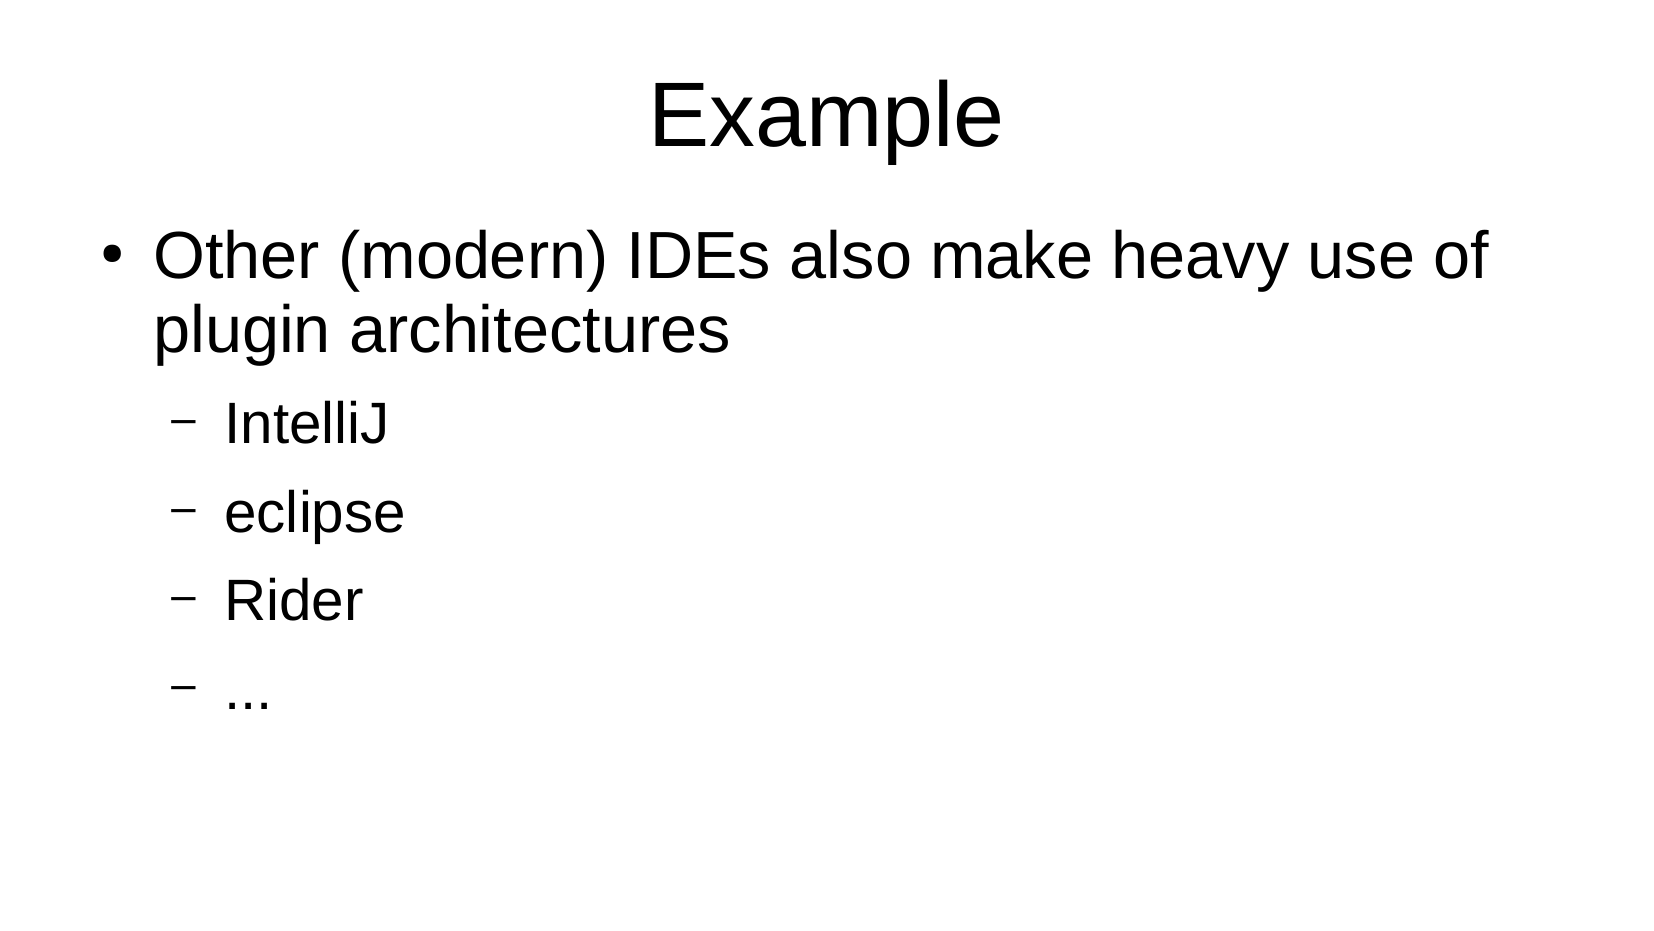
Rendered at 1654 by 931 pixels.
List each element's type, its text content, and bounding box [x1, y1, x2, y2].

list Other (modern) IDEs also make heavy use of plugin architectures IntelliJ eclipse Rider ... [82, 217, 1571, 758]
title Example [82, 37, 1571, 193]
